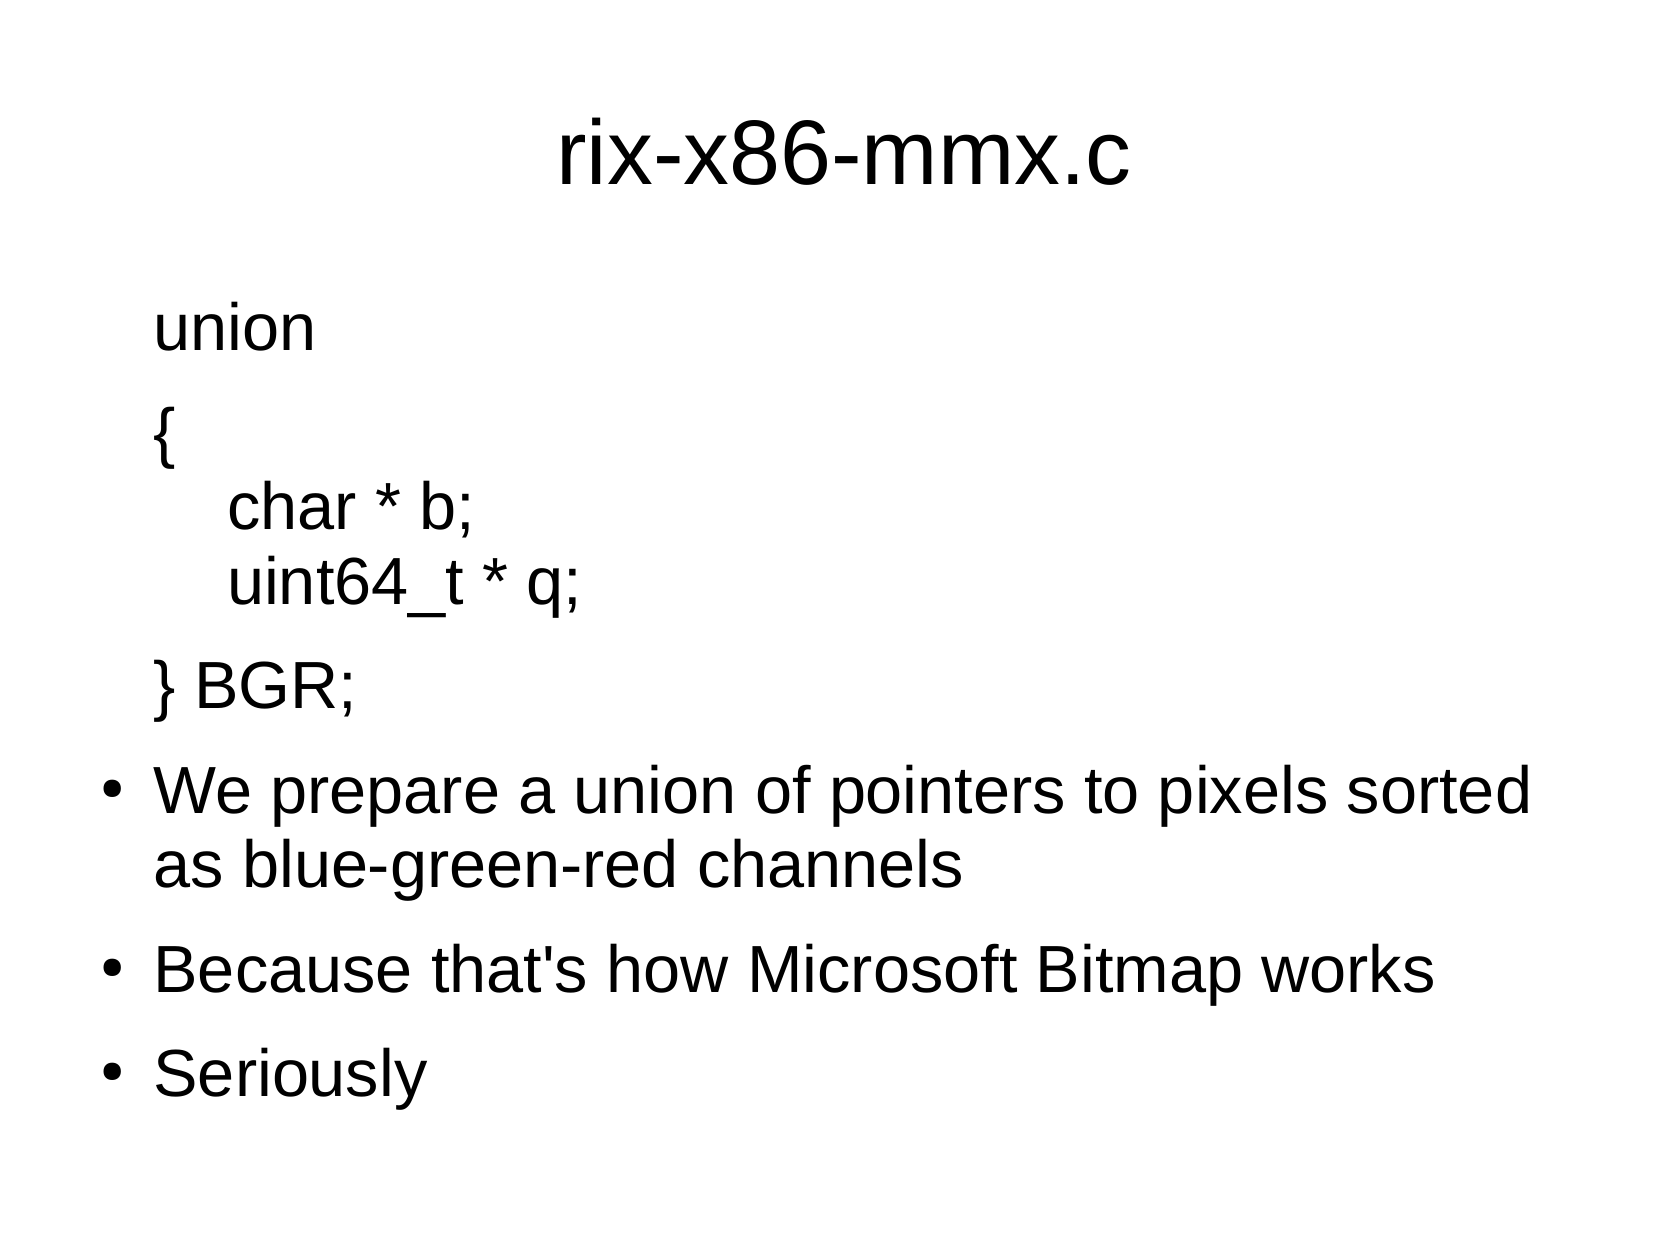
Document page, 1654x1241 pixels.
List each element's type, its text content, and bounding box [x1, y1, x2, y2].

title rix-x86-mmx.c [82, 49, 1571, 257]
list union { char * b; uint64_t * q; } BGR; We prepare a union of pointers to pixels sorted as blue-green-red channels Because that's how Microsoft Bitmap works Seriously [82, 290, 1571, 1158]
